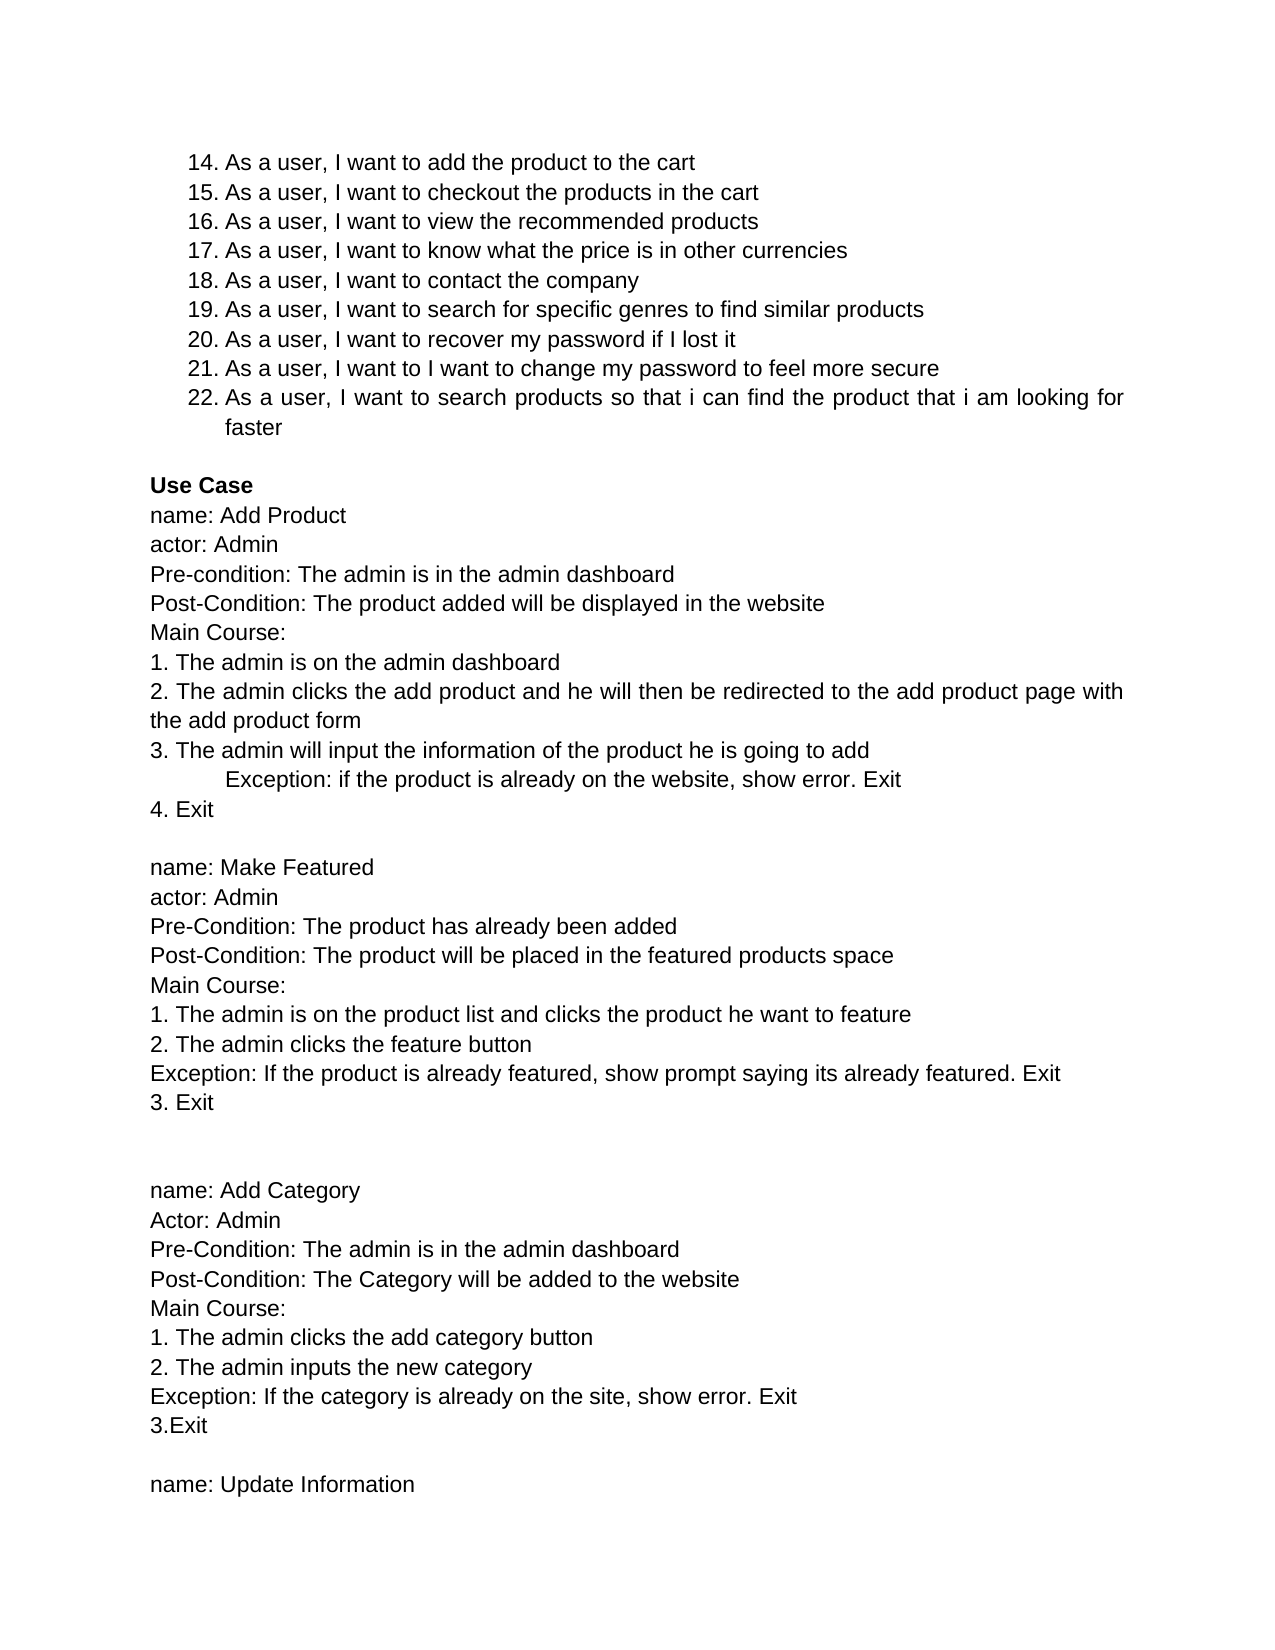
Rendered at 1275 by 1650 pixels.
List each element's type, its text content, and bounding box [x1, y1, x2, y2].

text Main Course: [150, 972, 1125, 998]
text 3.Exit [150, 1413, 1125, 1439]
text Pre-condition: The admin is in the admin dashboard [150, 561, 1125, 587]
text Main Course: [150, 620, 1125, 646]
text 3. Exit [150, 1090, 1125, 1116]
text Post-Condition: The product added will be displayed in the website [150, 591, 1125, 616]
text name: Add Product [150, 502, 1125, 528]
text actor: Admin [150, 532, 1125, 557]
text Post-Condition: The product will be placed in the featured products space [150, 943, 1125, 969]
list As a user, I want to add the product to the cart [187, 150, 1125, 176]
text 2. The admin inputs the new category [150, 1354, 1125, 1380]
text 1. The admin is on the product list and clicks the product he want to feature [150, 1002, 1125, 1027]
text Post-Condition: The Category will be added to the website [150, 1266, 1125, 1292]
text Pre-Condition: The product has already been added [150, 914, 1125, 939]
text 3. The admin will input the information of the product he is going to add [150, 737, 1125, 763]
text Main Course: [150, 1296, 1125, 1321]
text 4. Exit [150, 796, 1125, 822]
text Pre-Condition: The admin is in the admin dashboard [150, 1237, 1125, 1262]
list As a user, I want to contact the company [187, 267, 1125, 293]
text 2. The admin clicks the feature button [150, 1031, 1125, 1057]
list As a user, I want to view the recommended products [187, 209, 1125, 234]
text 2. The admin clicks the add product and he will then be redirected to the add product page with the add product form [150, 679, 1125, 734]
text 1. The admin clicks the add category button [150, 1325, 1125, 1351]
text 1. The admin is on the admin dashboard [150, 649, 1125, 675]
list As a user, I want to know what the price is in other currencies [187, 238, 1125, 264]
list As a user, I want to recover my password if I lost it [187, 326, 1125, 352]
text Exception: if the product is already on the website, show error. Exit [150, 767, 1125, 792]
text Actor: Admin [150, 1207, 1125, 1233]
text name: Add Category [150, 1178, 1125, 1204]
list As a user, I want to search products so that i can find the product that i am looking for faster [187, 385, 1125, 440]
list As a user, I want to I want to change my password to feel more secure [187, 356, 1125, 381]
text name: Make Featured [150, 855, 1125, 881]
list As a user, I want to checkout the products in the cart [187, 179, 1125, 205]
text actor: Admin [150, 884, 1125, 910]
list As a user, I want to search for specific genres to find similar products [187, 297, 1125, 322]
text Exception: If the product is already featured, show prompt saying its already featured. Exit [150, 1061, 1125, 1086]
text Use Case [150, 473, 1125, 499]
text name: Update Information [150, 1472, 1125, 1497]
text Exception: If the category is already on the site, show error. Exit [150, 1384, 1125, 1409]
